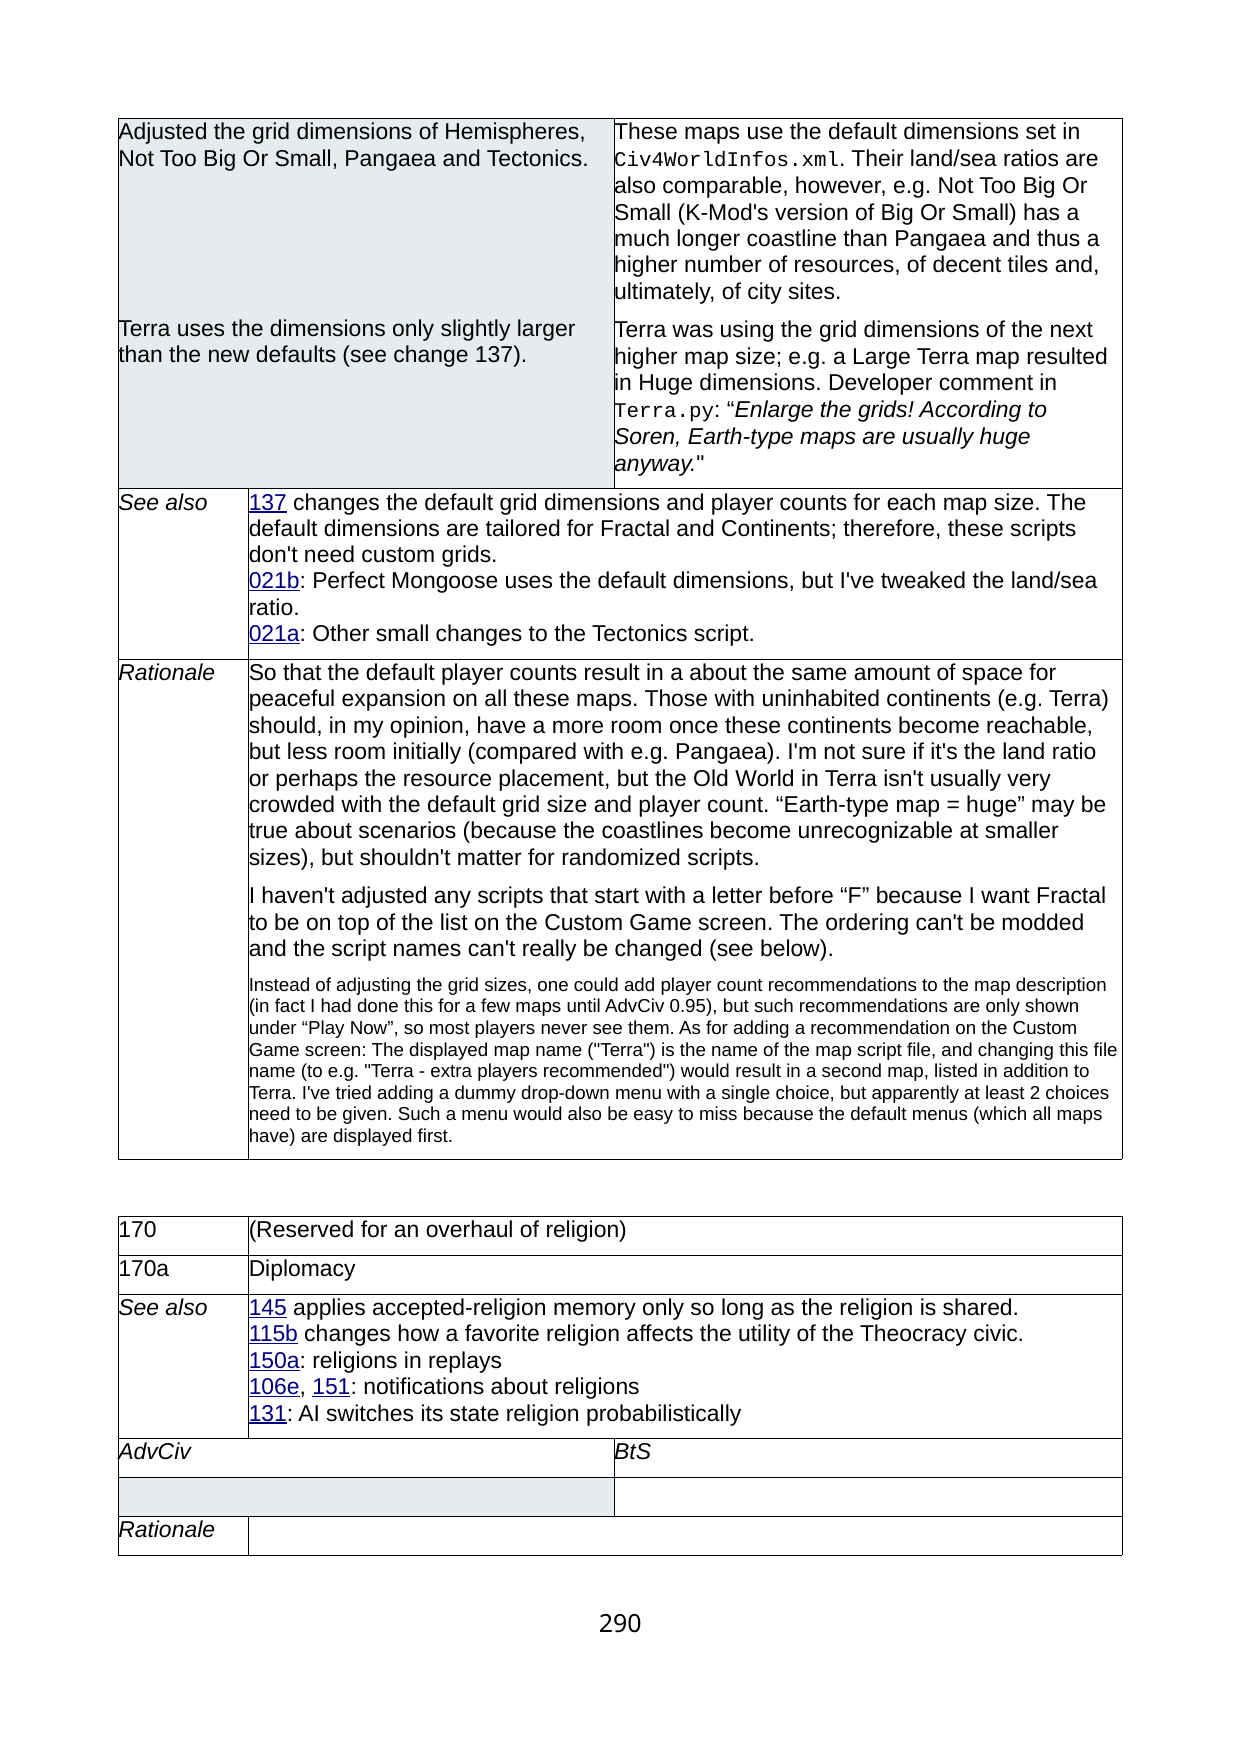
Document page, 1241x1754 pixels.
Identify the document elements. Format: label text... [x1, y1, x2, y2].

table_cell Rationale [119, 1517, 248, 1555]
table_cell So that the default player counts result in a about the same amount of space for peaceful expansion on all these maps. Those with uninhabited continents (e.g. Terra) should, in my opinion, have a more room once these continents become reachable, but less room initially (compared with e.g. Pangaea). I'm not sure if it's the land ratio or perhaps the resource placement, but the Old World in Terra isn't usually very crowded with the default grid size and player count. “Earth-type map = huge” may be true about scenarios (because the coastlines become unrecognizable at smaller sizes), but shouldn't matter for randomized scripts. I haven't adjusted any scripts that start with a letter before “F” because I want Fractal to be on top of the list on the Custom Game screen. The ordering can't be modded and the script names can't really be changed (see below). Instead of adjusting the grid sizes, one could add player count recommendations to the map description (in fact I had done this for a few maps until AdvCiv 0.95), but such recommendations are only shown under “Play Now”, so most players never see them. As for adding a recommendation on the Custom Game screen: The displayed map name ("Terra") is the name of the map script file, and changing this file name (to e.g. "Terra - extra players recommended") would result in a second map, listed in addition to Terra. I've tried adding a dummy drop-down menu with a single choice, but apparently at least 2 choices need to be given. Such a menu would also be easy to miss because the default menus (which all maps have) are displayed first. [249, 660, 1122, 1159]
table_cell Diplomacy [249, 1256, 1122, 1294]
table_cell 137 changes the default grid dimensions and player counts for each map size. The default dimensions are tailored for Fractal and Continents; therefore, these scripts don't need custom grids. 021b: Perfect Mongoose uses the default dimensions, but I've tweaked the land/sea ratio. 021a: Other small changes to the Tectonics script. [249, 489, 1122, 659]
table_cell See also [119, 1295, 248, 1438]
table_header 170 [119, 1217, 248, 1255]
table_cell [119, 1478, 614, 1516]
table_cell These maps use the default dimensions set in Civ4WorldInfos.xml. Their land/sea ratios are also comparable, however, e.g. Not Too Big Or Small (K-Mod's version of Big Or Small) has a much longer coastline than Pangaea and thus a higher number of resources, of decent tiles and, ultimately, of city sites. Terra was using the grid dimensions of the next higher map size; e.g. a Large Terra map resulted in Huge dimensions. Developer comment in Terra.py: “Enlarge the grids! According to Soren, Earth-type maps are usually huge anyway." [615, 119, 1122, 488]
table_cell BtS [615, 1439, 1122, 1477]
table_cell [615, 1478, 1122, 1516]
table_cell 170a [119, 1256, 248, 1294]
table_cell AdvCiv [119, 1439, 614, 1477]
table_cell [249, 1517, 1122, 1555]
table_cell 145 applies accepted-religion memory only so long as the religion is shared. 115b changes how a favorite religion affects the utility of the Theocracy civic. 150a: religions in replays 106e, 151: notifications about religions 131: AI switches its state religion probabilistically [249, 1295, 1122, 1438]
table_header (Reserved for an overhaul of religion) [249, 1217, 1122, 1255]
table_cell Rationale [119, 660, 248, 1159]
table_cell Adjusted the grid dimensions of Hemispheres, Not Too Big Or Small, Pangaea and Tectonics. Terra uses the dimensions only slightly larger than the new defaults (see change 137). [119, 119, 614, 488]
table_cell See also [119, 489, 248, 659]
